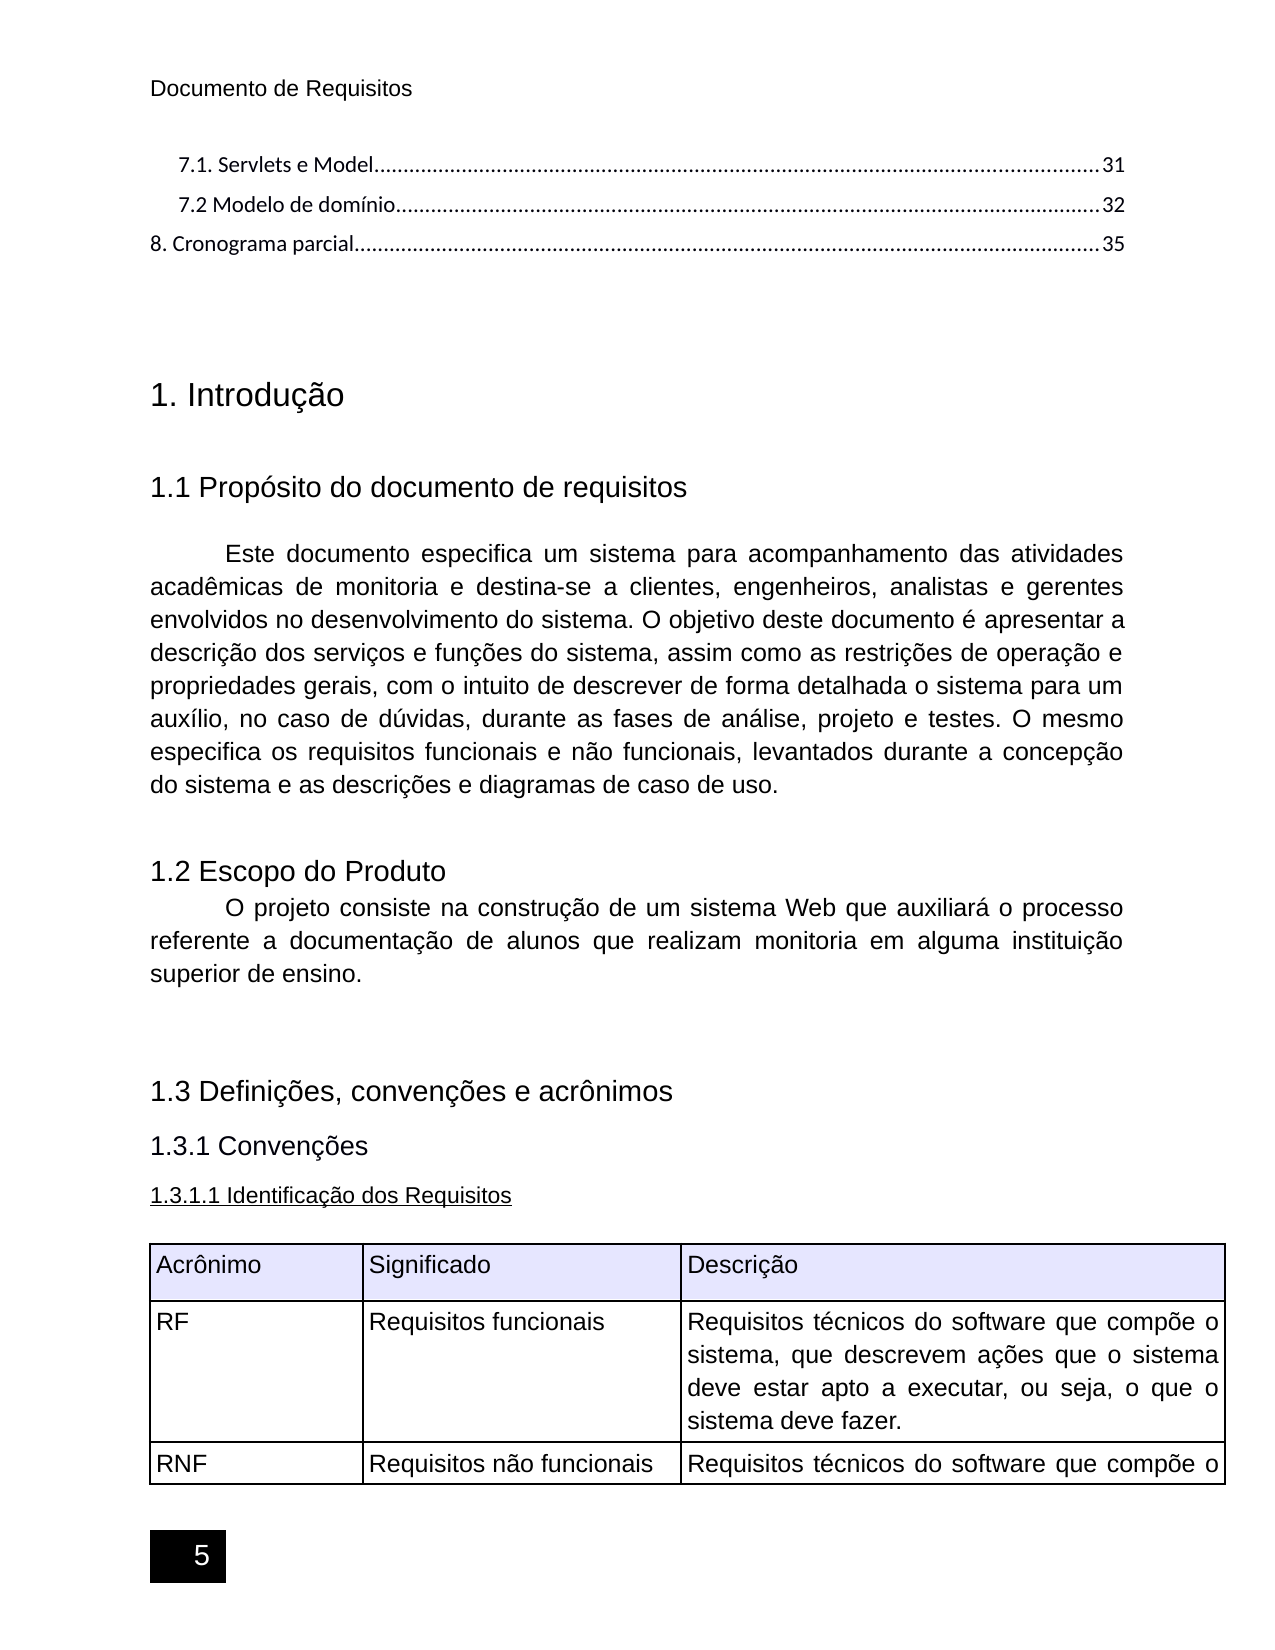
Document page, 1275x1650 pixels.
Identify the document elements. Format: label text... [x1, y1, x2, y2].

table_header Significado [364, 1245, 680, 1299]
subtitle 1.1 Propósito do documento de requisitos [150, 470, 1125, 504]
text Este documento especifica um sistema para acompanhamento das atividades acadêmicas de monitoria e destina-se a clientes, engenheiros, analistas e gerentes envolvidos no desenvolvimento do sistema. O objetivo deste documento é apresentar a descrição dos serviços e funções do sistema, assim como as restrições de operação e propriedades gerais, com o intuito de descrever de forma detalhada o sistema para um auxílio, no caso de dúvidas, durante as fases de análise, projeto e testes. O mesmo especifica os requisitos funcionais e não funcionais, levantados durante a concepção do sistema e as descrições e diagramas de caso de uso. [150, 539, 1125, 799]
text 7.2 Modelo de domínio 32 [173, 190, 1125, 218]
text O projeto consiste na construção de um sistema Web que auxiliará o processo referente a documentação de alunos que realizam monitoria em alguma instituição superior de ensino. [150, 893, 1125, 987]
table_cell Requisitos não funcionais [364, 1443, 680, 1483]
table_cell Requisitos técnicos do software que compõe o [682, 1443, 1224, 1483]
text 7.1. Servlets e Model 31 [173, 150, 1125, 178]
subtitle 1. Introdução [150, 375, 1125, 413]
subtitle 1.3 Definições, convenções e acrônimos [150, 1074, 1125, 1108]
table_cell RNF [151, 1443, 362, 1483]
text 8. Cronograma parcial 35 [150, 229, 1125, 258]
subtitle 1.2 Escopo do Produto [150, 854, 1125, 888]
subtitle 1.3.1 Convenções [150, 1129, 1125, 1161]
subtitle 1.3.1.1 Identificação dos Requisitos [150, 1182, 1125, 1208]
table_cell RF [151, 1302, 362, 1441]
table_cell Requisitos funcionais [364, 1302, 680, 1441]
table_cell Requisitos técnicos do software que compõe o sistema, que descrevem ações que o sistema deve estar apto a executar, ou seja, o que o sistema deve fazer. [682, 1302, 1224, 1441]
table_header Descrição [682, 1245, 1224, 1299]
table_header Acrônimo [151, 1245, 362, 1299]
